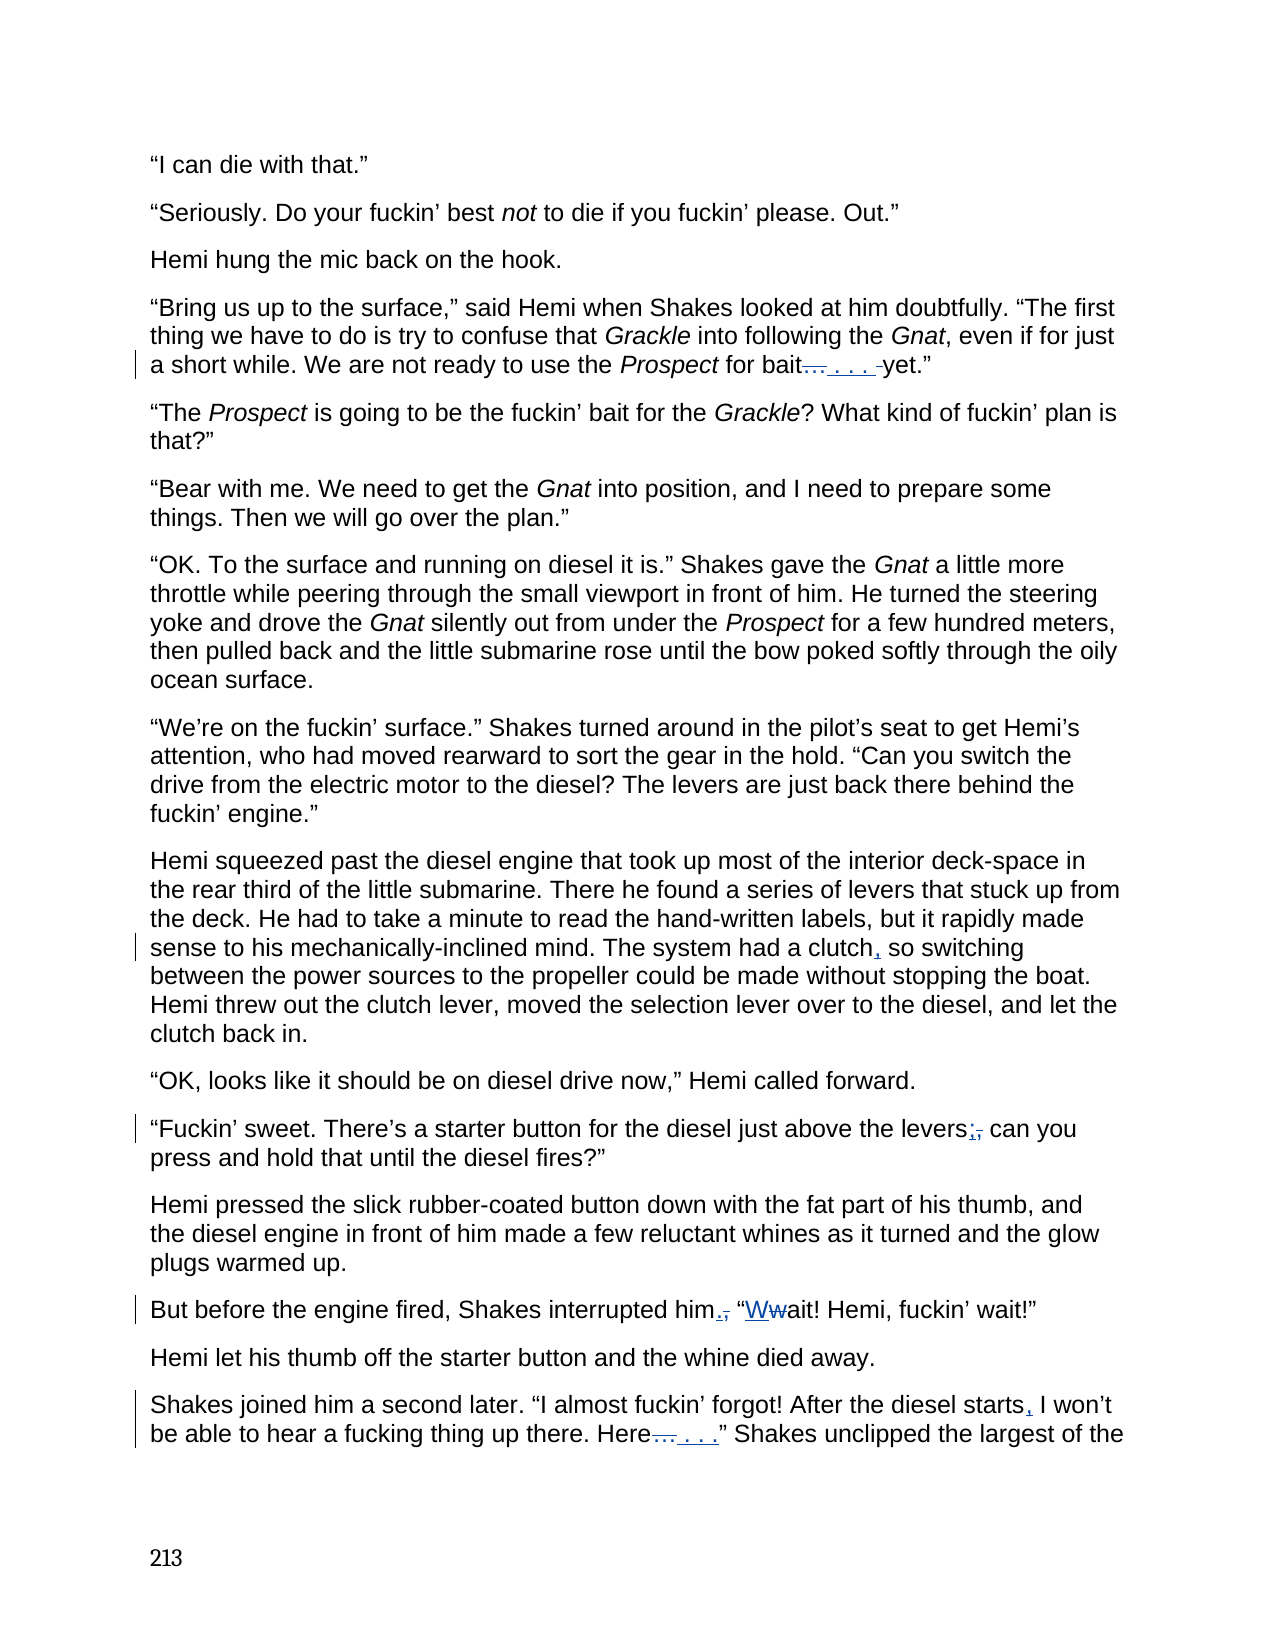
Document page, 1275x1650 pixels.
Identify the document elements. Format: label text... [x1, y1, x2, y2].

text “Seriously. Do your fuckin’ best not to die if you fuckin’ please. Out.” [150, 197, 1125, 226]
text “I can die with that.” [150, 150, 1125, 179]
text “We’re on the fuckin’ surface.” Shakes turned around in the pilot’s seat to get Hemi’s attention, who had moved rearward to sort the gear in the hold. “Can you switch the drive from the electric motor to the diesel? The levers are just back there behind the fuckin’ engine.” [150, 712, 1125, 827]
text Hemi squeezed past the diesel engine that took up most of the interior deck-space in the rear third of the little submarine. There he found a series of levers that stuck up from the deck. He had to take a minute to read the hand-written labels, but it rapidly made sense to his mechanically-inclined mind. The system had a clutch, so switching between the power sources to the propeller could be made without stopping the boat. Hemi threw out the clutch lever, moved the selection lever over to the diesel, and let the clutch back in. [150, 846, 1125, 1047]
text “OK, looks like it should be on diesel drive now,” Hemi called forward. [150, 1066, 1125, 1095]
text “Bring us up to the surface,” said Hemi when Shakes looked at him doubtfully. “The first thing we have to do is try to confuse that Grackle into following the Gnat, even if for just a short while. We are not ready to use the Prospect for bait . . . yet.” [150, 292, 1125, 379]
text “Bear with me. We need to get the Gnat into position, and I need to prepare some things. Then we will go over the plan.” [150, 474, 1125, 531]
text “The Prospect is going to be the fuckin’ bait for the Grackle? What kind of fuckin’ plan is that?” [150, 397, 1125, 455]
text “Fuckin’ sweet. There’s a starter button for the diesel just above the levers; can you press and hold that until the diesel fires?” [150, 1114, 1125, 1171]
text Hemi hung the mic back on the hook. [150, 245, 1125, 274]
text Hemi pressed the slick rubber-coated button down with the fat part of his thumb, and the diesel engine in front of him made a few reluctant whines as it turned and the glow plugs warmed up. [150, 1190, 1125, 1276]
text Shakes joined him a second later. “I almost fuckin’ forgot! After the diesel starts, I won’t be able to hear a fucking thing up there. Here . . .” Shakes unclipped the largest of the [150, 1390, 1125, 1447]
text “OK. To the surface and running on diesel it is.” Shakes gave the Gnat a little more throttle while peering through the small viewport in front of him. He turned the steering yoke and drove the Gnat silently out from under the Prospect for a few hundred meters, then pulled back and the little submarine rose until the bow poked softly through the oily ocean surface. [150, 550, 1125, 694]
text But before the engine fired, Shakes interrupted him. “Wait! Hemi, fuckin’ wait!” [150, 1295, 1125, 1324]
text Hemi let his thumb off the starter button and the whine died away. [150, 1342, 1125, 1371]
